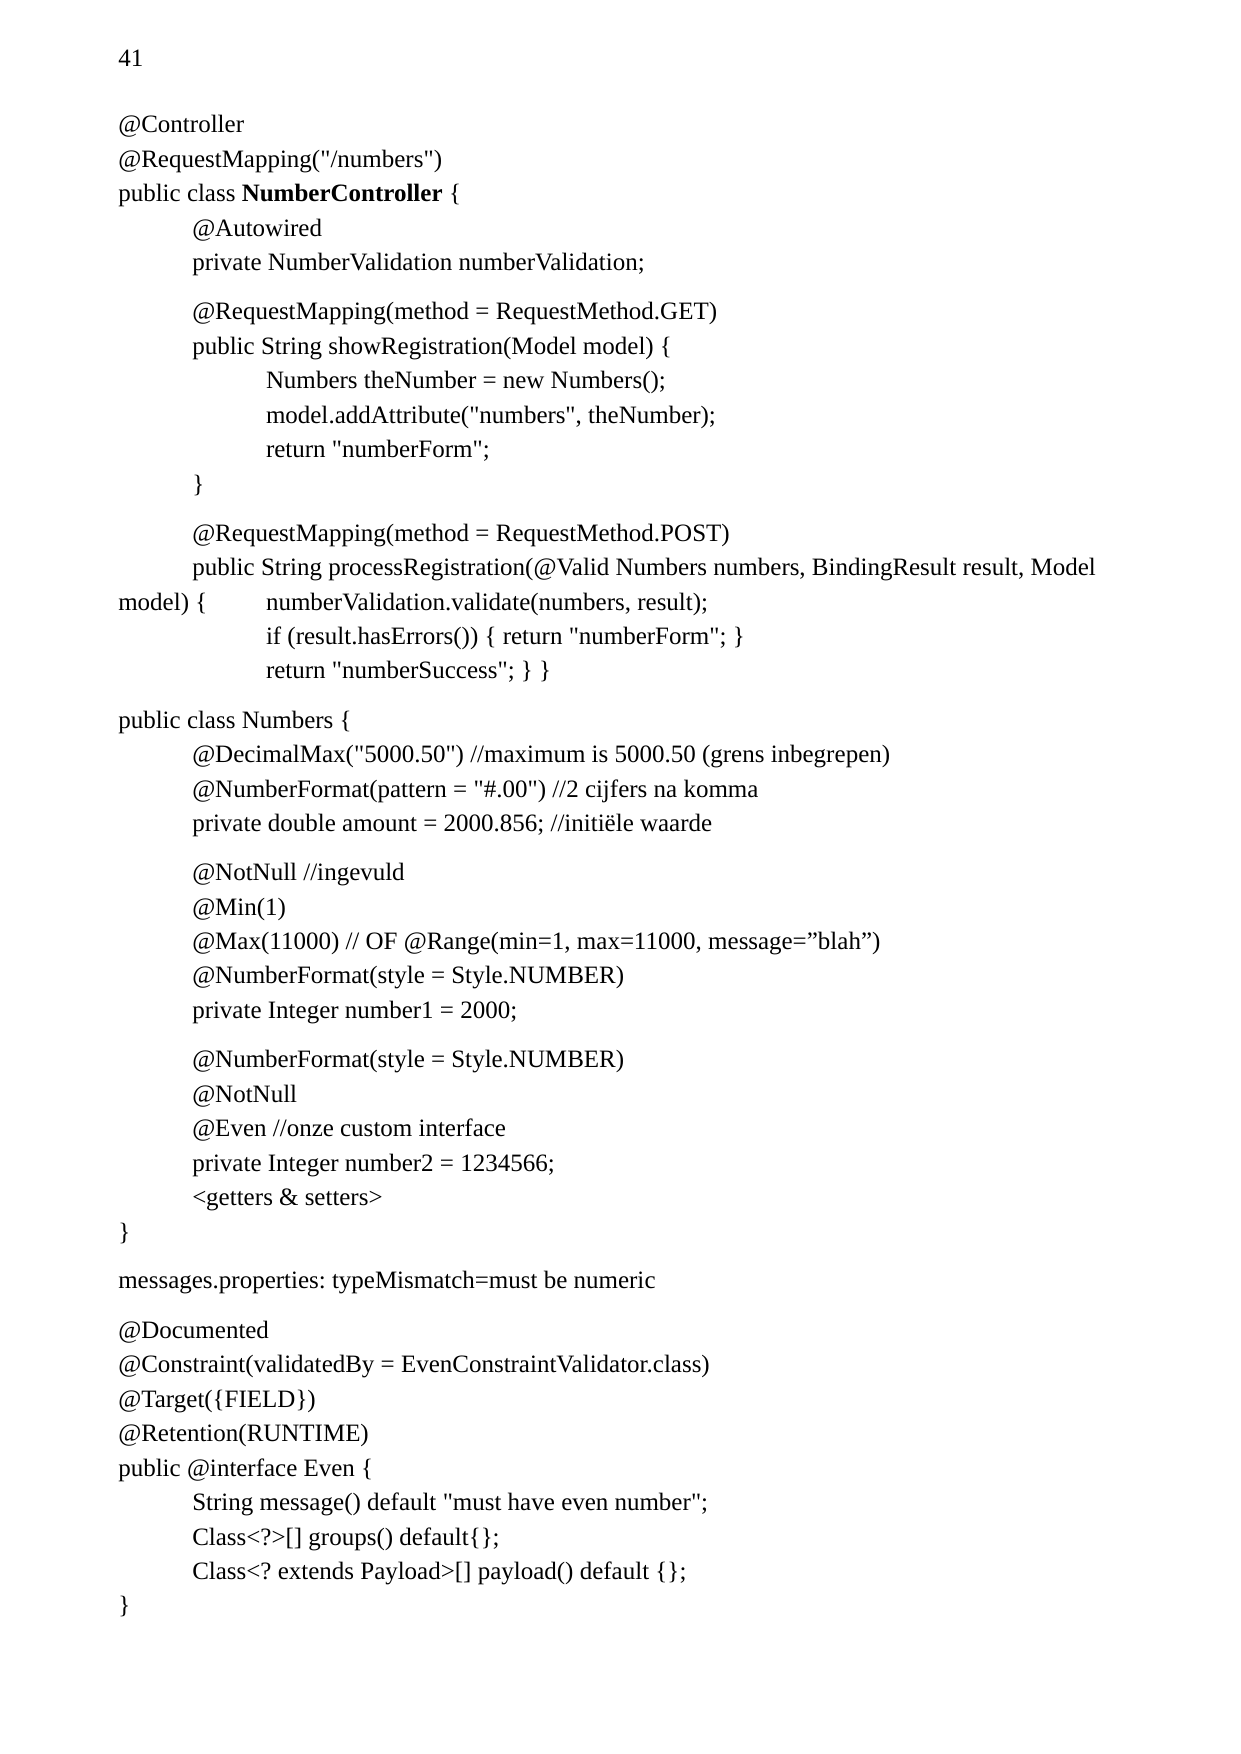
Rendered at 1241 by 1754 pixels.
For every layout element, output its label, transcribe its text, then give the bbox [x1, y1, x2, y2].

text public class Numbers { @DecimalMax("5000.50") //maximum is 5000.50 (grens inbegrepen) @NumberFormat(pattern = "#.00") //2 cijfers na komma private double amount = 2000.856; //initiële waarde [118, 705, 1122, 837]
text @NumberFormat(style = Style.NUMBER) @NotNull @Even //onze custom interface private Integer number2 = 1234566; <getters & setters> } [118, 1044, 1122, 1245]
text @NotNull //ingevuld @Min(1) @Max(11000) // OF @Range(min=1, max=11000, message=”blah”) @NumberFormat(style = Style.NUMBER) private Integer number1 = 2000; [118, 857, 1122, 1024]
text @Controller @RequestMapping("/numbers") public class NumberController { @Autowired private NumberValidation numberValidation; [118, 109, 1122, 276]
text @RequestMapping(method = RequestMethod.GET) public String showRegistration(Model model) { Numbers theNumber = new Numbers(); model.addAttribute("numbers", theNumber); return "numberForm"; } [118, 296, 1122, 497]
text @RequestMapping(method = RequestMethod.POST) public String processRegistration(@Valid Numbers numbers, BindingResult result, Model model) { numberValidation.validate(numbers, result); if (result.hasErrors()) { return "numberForm"; } return "numberSuccess"; } } [118, 518, 1122, 684]
text @Documented @Constraint(validatedBy = EvenConstraintValidator.class) @Target({FIELD}) @Retention(RUNTIME) public @interface Even { String message() default "must have even number"; Class<?>[] groups() default{}; Class<? extends Payload>[] payload() default {}; } [118, 1315, 1122, 1619]
text messages.properties: typeMismatch=must be numeric [118, 1266, 1122, 1294]
